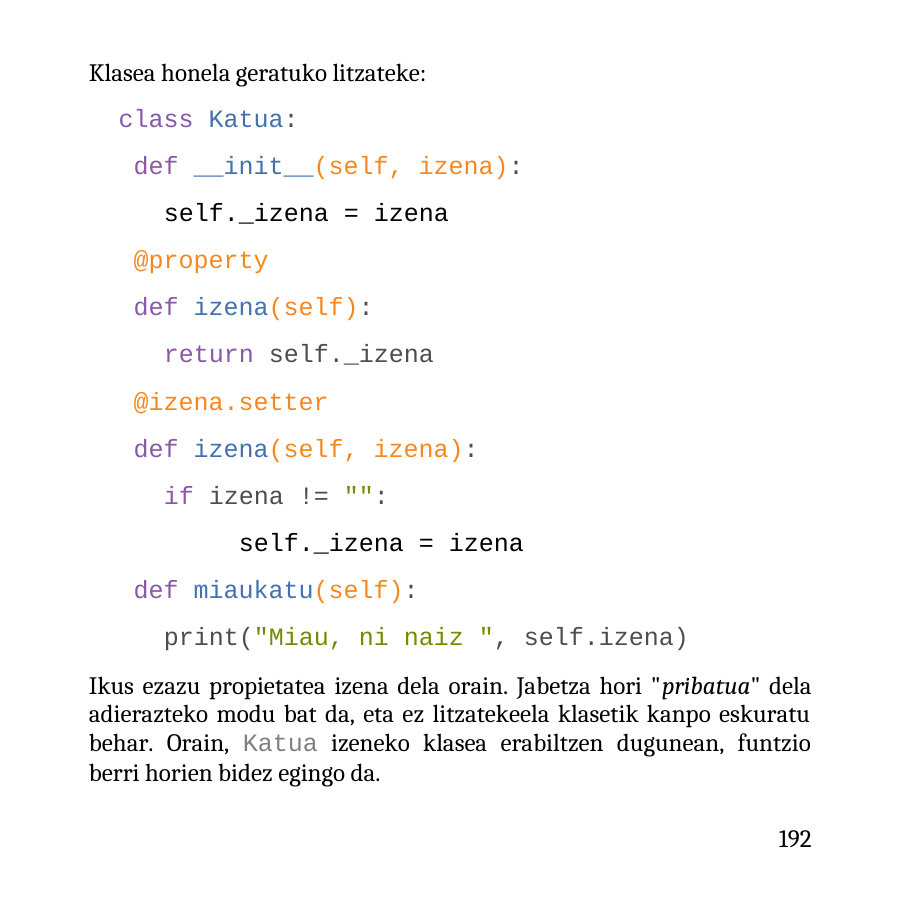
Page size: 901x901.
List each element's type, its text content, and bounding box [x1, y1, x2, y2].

text def izena(self, izena): [118, 436, 811, 464]
text @izena.setter [118, 389, 811, 417]
text def __init__(self, izena): [118, 154, 811, 182]
text print("Miau, ni naiz ", self.izena) [118, 624, 811, 653]
text self._izena = izena [118, 530, 811, 559]
text Klasea honela geratuko litzateke: [89, 59, 811, 88]
text @property [118, 248, 811, 276]
text def miaukatu(self): [118, 577, 811, 606]
text return self._izena [118, 342, 811, 370]
text class Katua: [118, 107, 811, 135]
text if izena != "": [118, 483, 811, 512]
text self._izena = izena [118, 201, 811, 229]
text Ikus ezazu propietatea izena dela orain. Jabetza hori "pribatua" dela adierazteko modu bat da, eta ez litzatekeela klasetik kanpo eskuratu behar. Orain, Katua izeneko klasea erabiltzen dugunean, funtzio berri horien bidez egingo da. [89, 672, 811, 788]
text def izena(self): [118, 295, 811, 323]
